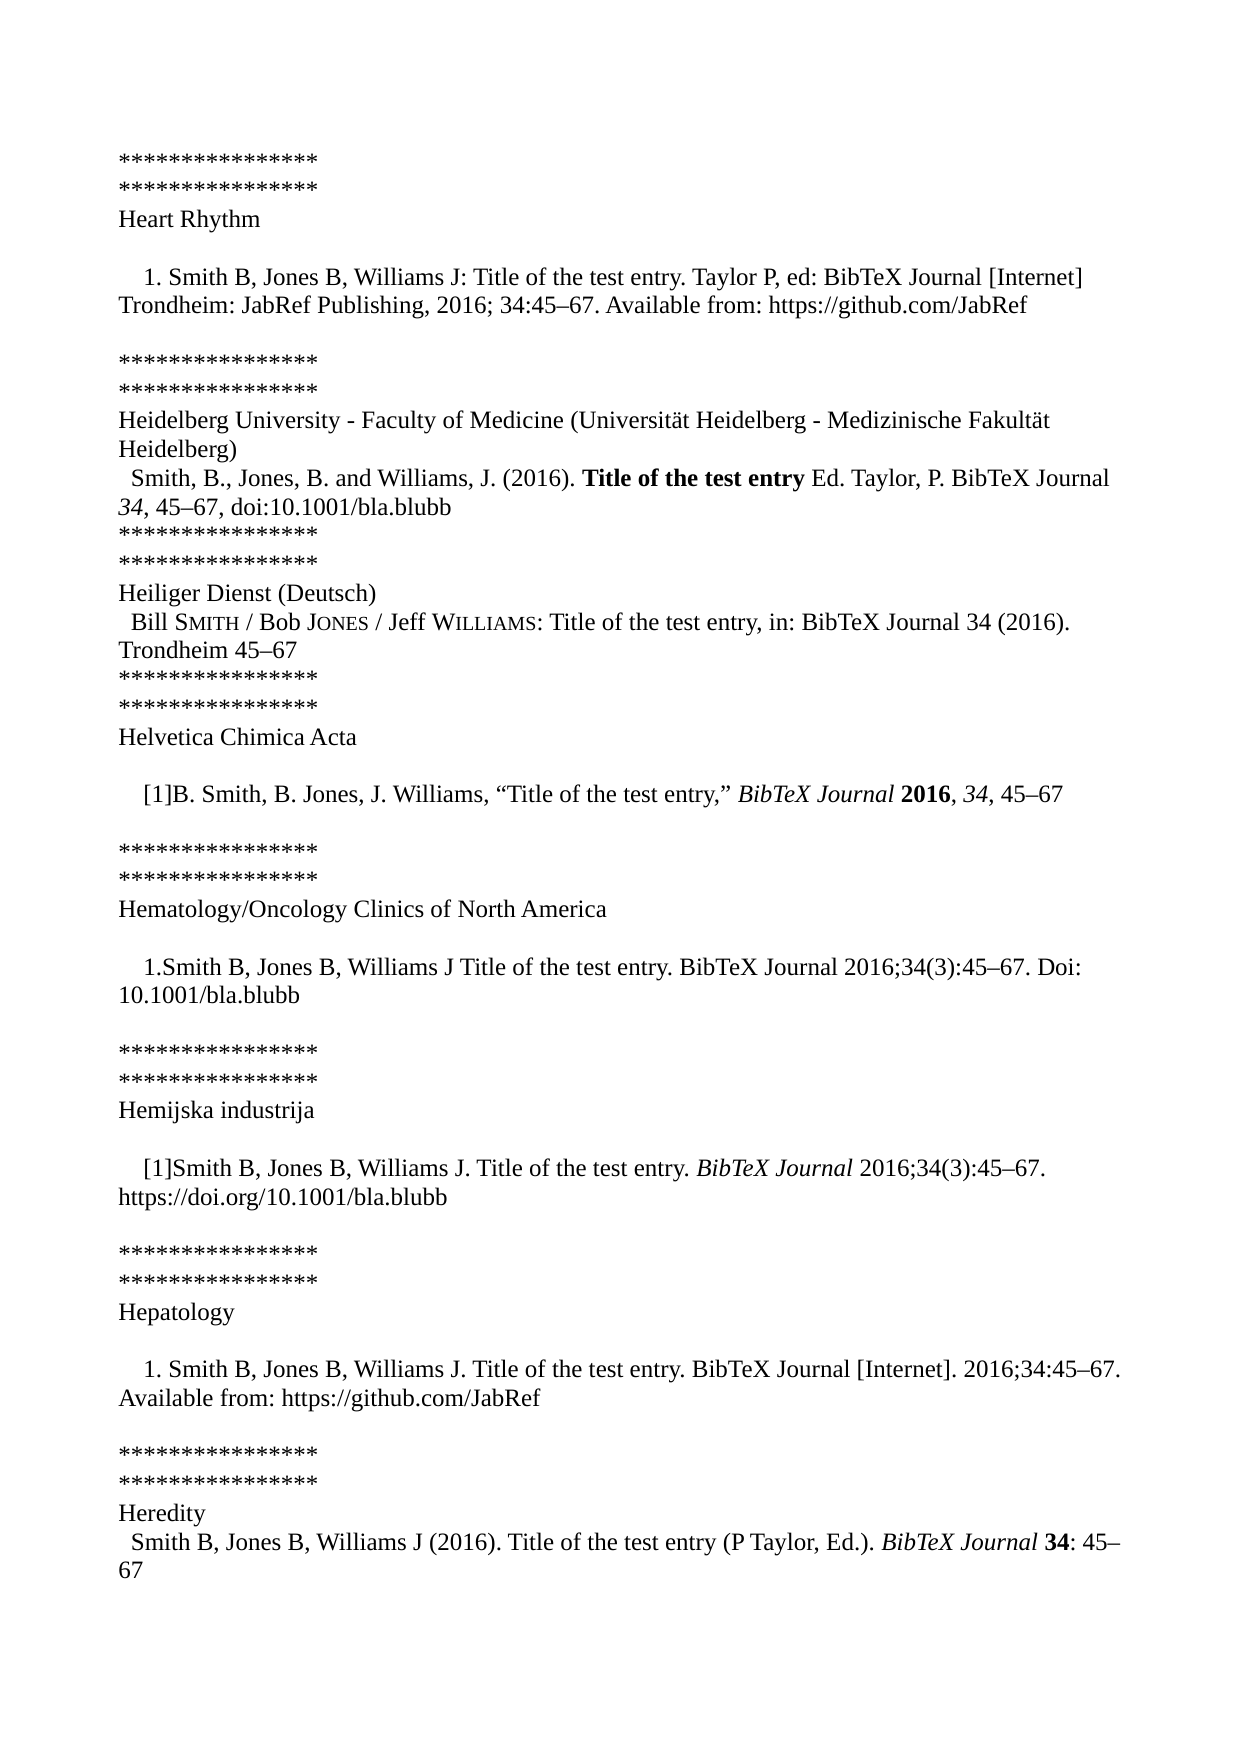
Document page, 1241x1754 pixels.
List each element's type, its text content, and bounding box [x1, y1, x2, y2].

text **************** **************** Hemijska industrija [1]Smith B, Jones B, Williams J. Title of the test entry. BibTeX Journal 2016;34(3):45–67. https://doi.org/10.1001/bla.blubb **************** **************** Hepatology 1. Smith B, Jones B, Williams J. Title of the test entry. BibTeX Journal [Internet]. 2016;34:45–67. Available from: https://github.com/JabRef **************** **************** Heredity Smith B, Jones B, Williams J (2016). Title of the test entry (P Taylor, Ed.). BibTeX Journal 34: 45–67 [118, 1009, 1122, 1584]
text **************** **************** Hematology/Oncology Clinics of North America 1.Smith B, Jones B, Williams J Title of the test entry. BibTeX Journal 2016;34(3):45–67. Doi: 10.1001/bla.blubb [118, 808, 1122, 1009]
text **************** **************** Heiliger Dienst (Deutsch) Bill Smith / Bob Jones / Jeff Williams: Title of the test entry, in: BibTeX Journal 34 (2016). Trondheim 45–67 [118, 521, 1122, 664]
text **************** **************** Helvetica Chimica Acta [1]B. Smith, B. Jones, J. Williams, “Title of the test entry,” BibTeX Journal 2016, 34, 45–67 [118, 664, 1122, 808]
text **************** **************** Heart Rhythm 1. Smith B, Jones B, Williams J: Title of the test entry. Taylor P, ed: BibTeX Journal [Internet] Trondheim: JabRef Publishing, 2016; 34:45–67. Available from: https://github.com/JabRef **************** **************** Heidelberg University - Faculty of Medicine (Universität Heidelberg - Medizinische Fakultät Heidelberg) Smith, B., Jones, B. and Williams, J. (2016). Title of the test entry Ed. Taylor, P. BibTeX Journal 34, 45–67, doi:10.1001/bla.blubb [118, 118, 1122, 521]
